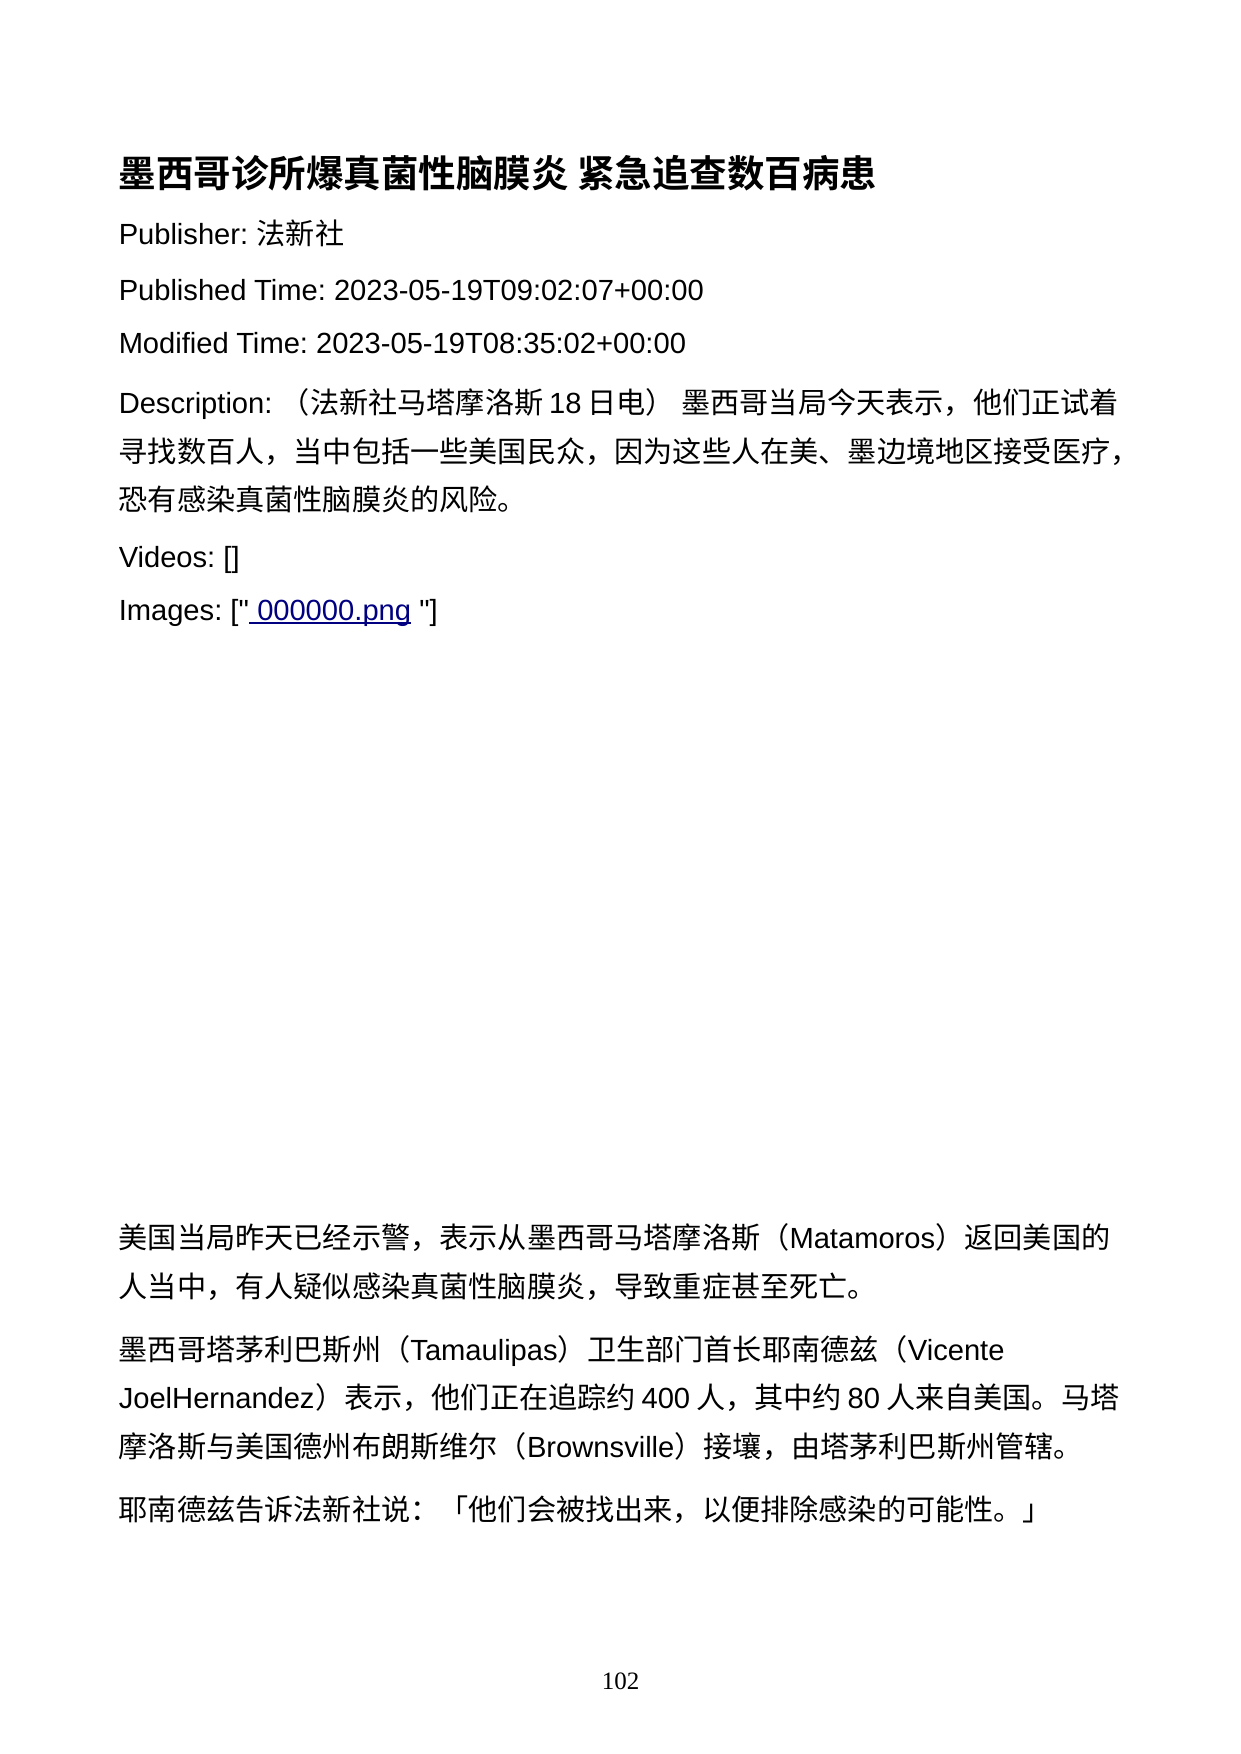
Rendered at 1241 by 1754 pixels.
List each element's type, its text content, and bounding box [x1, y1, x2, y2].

text Modified Time: 2023-05-19T08:35:02+00:00 [118, 327, 1122, 360]
text Description: （法新社马塔摩洛斯18日电） 墨西哥当局今天表示，他们正试着寻找数百人，当中包括一些美国民众，因为这些人在美、墨边境地区接受医疗，恐有感染真菌性脑膜炎的风险。 [118, 380, 1122, 519]
text Images: [" 000000.png "] [118, 593, 1122, 627]
text Publisher: 法新社 [118, 210, 1122, 253]
text 美国当局昨天已经示警，表示从墨西哥马塔摩洛斯（Matamoros）返回美国的人当中，有人疑似感染真菌性脑膜炎，导致重症甚至死亡。 [118, 1214, 1122, 1305]
text Videos: [] [118, 540, 1122, 573]
text 耶南德兹告诉法新社说：「他们会被找出来，以便排除感染的可能性。」 [118, 1486, 1122, 1529]
subtitle 墨西哥诊所爆真菌性脑膜炎 紧急追查数百病患 [118, 143, 1122, 198]
text 墨西哥塔茅利巴斯州（Tamaulipas）卫生部门首长耶南德兹（Vicente JoelHernandez）表示，他们正在追踪约400人，其中约80人来自美国。马塔摩洛斯与美国德州布朗斯维尔（Brownsville）接壤，由塔茅利巴斯州管辖。 [118, 1326, 1122, 1466]
text Published Time: 2023-05-19T09:02:07+00:00 [118, 273, 1122, 307]
